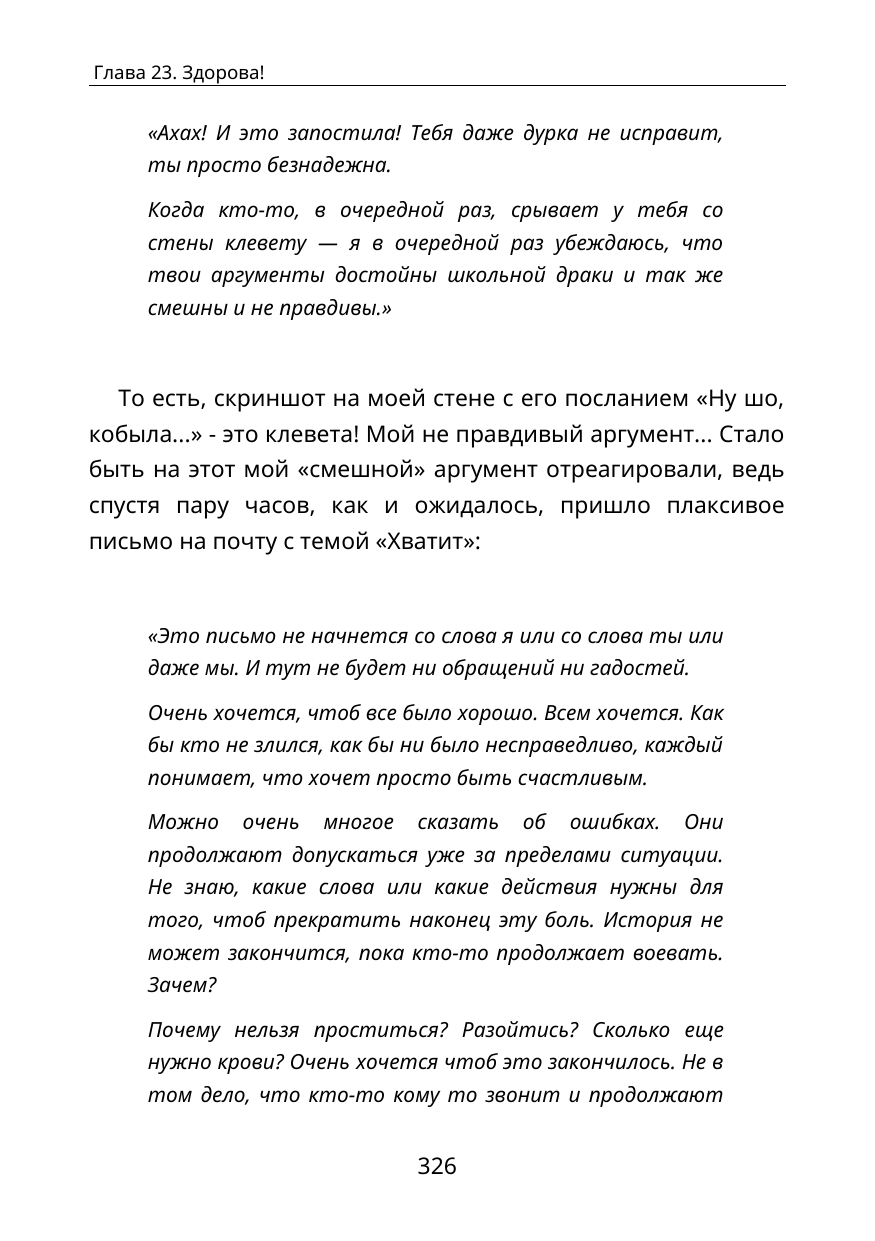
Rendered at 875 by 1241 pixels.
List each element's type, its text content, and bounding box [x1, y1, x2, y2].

text Почему нельзя проститься? Разойтись? Сколько еще нужно крови? Очень хочется чтоб это закончилось. Не в том дело, что кто-то кому то звонит и продолжают [148, 1015, 726, 1108]
text «Это письмо не начнется со слова я или со слова ты или даже мы. И тут не будет ни обращений ни гадостей. [148, 621, 726, 682]
text Очень хочется, чтоб все было хорошо. Всем хочется. Как бы кто не злился, как бы ни было несправедливо, каждый понимает, что хочет просто быть счастливым. [148, 698, 726, 791]
text Можно очень многое сказать об ошибках. Они продолжают допускаться уже за пределами ситуации. Не знаю, какие слова или какие действия нужны для того, чтоб прекратить наконец эту боль. История не может закончится, пока кто-то продолжает воевать. Зачем? [148, 807, 726, 999]
text Когда кто-то, в очередной раз, срывает у тебя со стены клевету — я в очередной раз убеждаюсь, что твои аргументы достойны школьной драки и так же смешны и не правдивы.» [148, 195, 726, 321]
text То есть, скриншот на моей стене с его посланием «Ну шо, кобыла...» - это клевета! Мой не правдивый аргумент... Стало быть на этот мой «смешной» аргумент отреагировали, ведь спустя пару часов, как и ожидалось, пришло плаксивое письмо на почту с темой «Хватит»: [88, 382, 786, 557]
text «Ахах! И это запостила! Тебя даже дурка не исправит, ты просто безнадежна. [148, 118, 726, 179]
